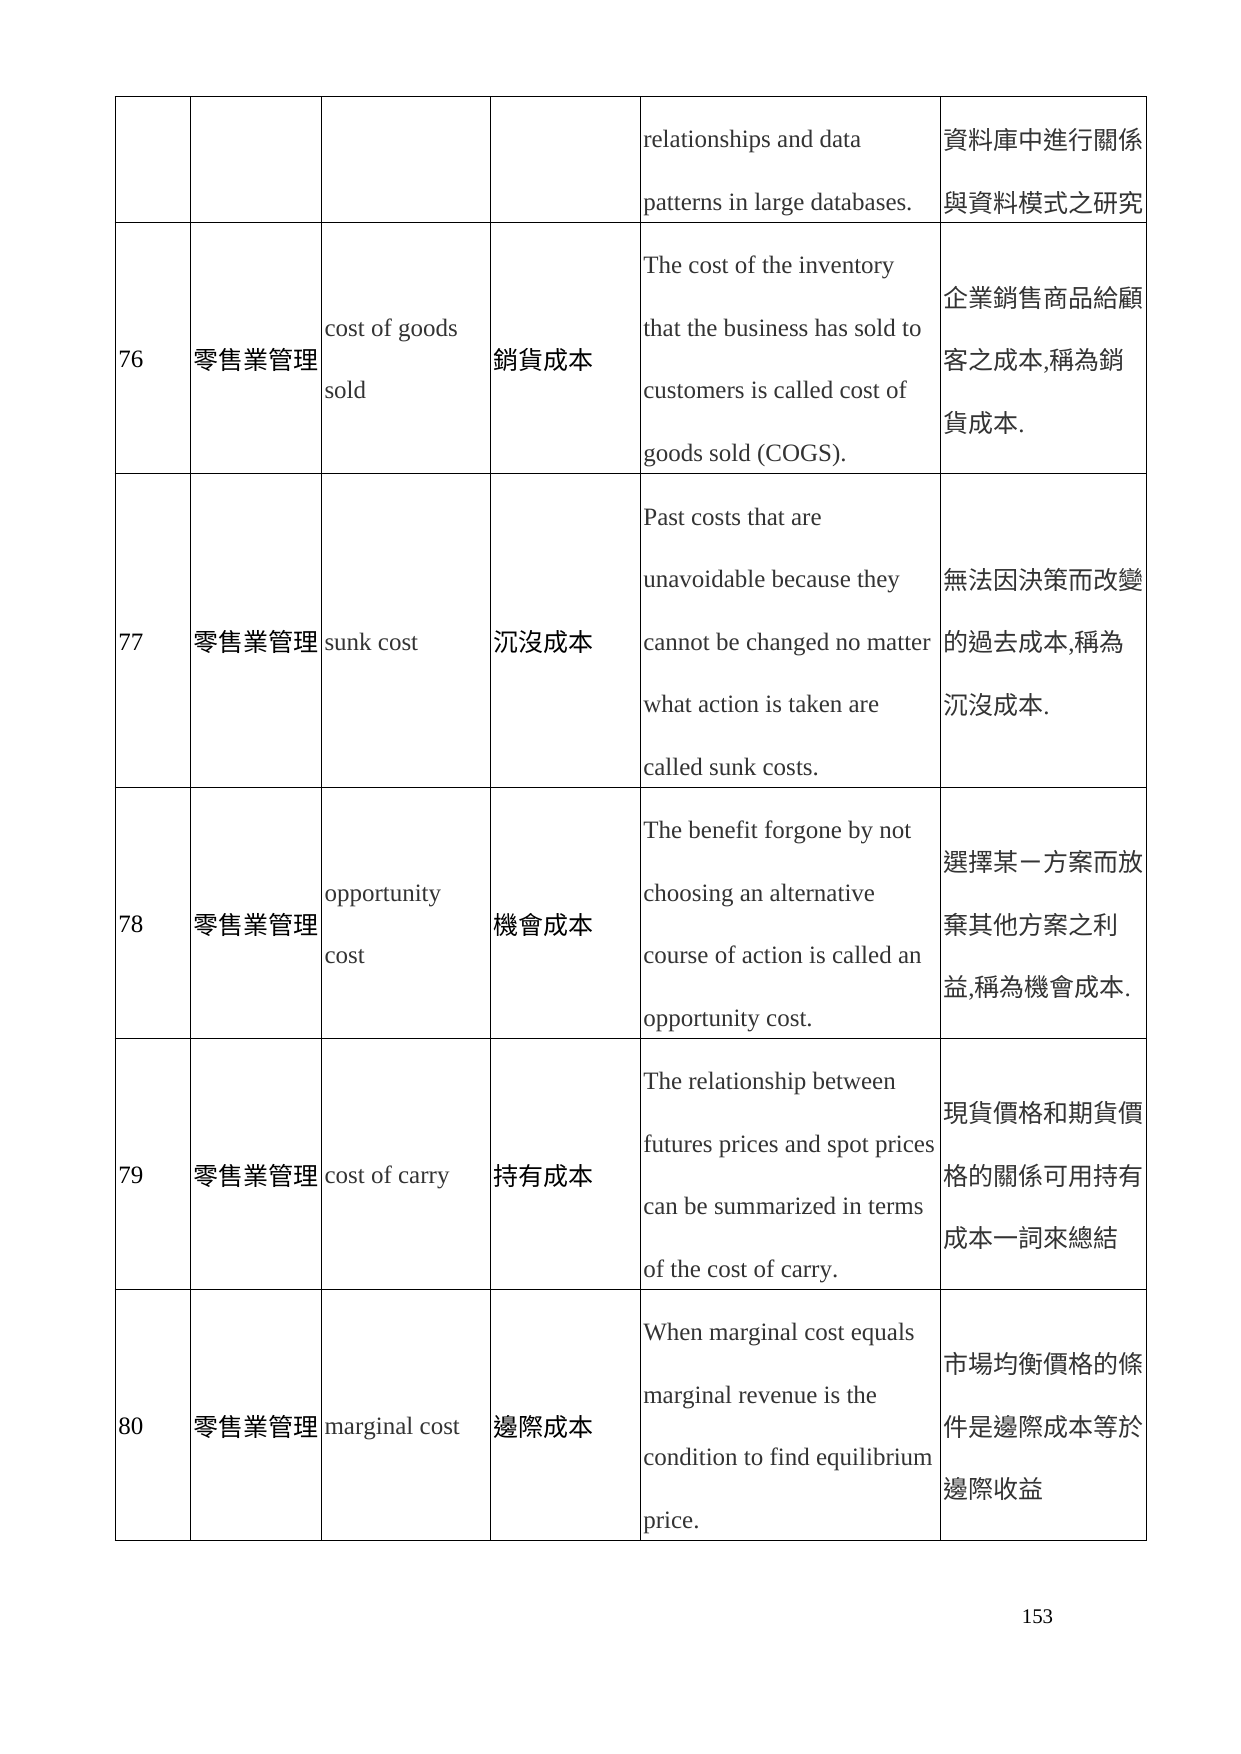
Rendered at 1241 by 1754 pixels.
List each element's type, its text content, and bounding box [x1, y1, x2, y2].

table_cell [191, 97, 321, 222]
table_cell opportunity cost [322, 788, 490, 1038]
table_cell cost of carry [322, 1039, 490, 1289]
table_cell 零售業管理 [191, 223, 321, 473]
table_cell 80 [116, 1290, 190, 1540]
table_cell cost of goods sold [322, 223, 490, 473]
table_cell 持有成本 [491, 1039, 640, 1289]
table_cell 79 [116, 1039, 190, 1289]
table_cell 無法因決策而改變的過去成本,稱為沉沒成本. [941, 474, 1146, 787]
table_cell 現貨價格和期貨價格的關係可用持有成本一詞來總結 [941, 1039, 1146, 1289]
table_cell 邊際成本 [491, 1290, 640, 1540]
table_cell 資料庫中進行關係與資料模式之研究 [941, 97, 1146, 222]
table_cell The cost of the inventory that the business has sold to customers is called cost of goods sold (COGS). [641, 223, 940, 473]
table_cell Past costs that are unavoidable because they cannot be changed no matter what action is taken are called sunk costs. [641, 474, 940, 787]
table_cell 企業銷售商品給顧客之成本,稱為銷貨成本. [941, 223, 1146, 473]
table_cell The relationship between futures prices and spot prices can be summarized in terms of the cost of carry. [641, 1039, 940, 1289]
table_cell The benefit forgone by not choosing an alternative course of action is called an opportunity cost. [641, 788, 940, 1038]
table_cell [491, 97, 640, 222]
table_cell 銷貨成本 [491, 223, 640, 473]
table_cell 選擇某ㄧ方案而放棄其他方案之利益,稱為機會成本. [941, 788, 1146, 1038]
table_cell 零售業管理 [191, 474, 321, 787]
table_cell relationships and data patterns in large databases. [641, 97, 940, 222]
table_cell 機會成本 [491, 788, 640, 1038]
table_cell 零售業管理 [191, 1290, 321, 1540]
table_cell 沉沒成本 [491, 474, 640, 787]
table_cell marginal cost [322, 1290, 490, 1540]
table_cell 78 [116, 788, 190, 1038]
table_cell When marginal cost equals marginal revenue is the condition to find equilibrium price. [641, 1290, 940, 1540]
table_cell 77 [116, 474, 190, 787]
table_cell [322, 97, 490, 222]
table_cell 零售業管理 [191, 1039, 321, 1289]
table_cell sunk cost [322, 474, 490, 787]
table_cell 零售業管理 [191, 788, 321, 1038]
table_cell [116, 97, 190, 222]
table_cell 市場均衡價格的條件是邊際成本等於邊際收益 [941, 1290, 1146, 1540]
table_cell 76 [116, 223, 190, 473]
